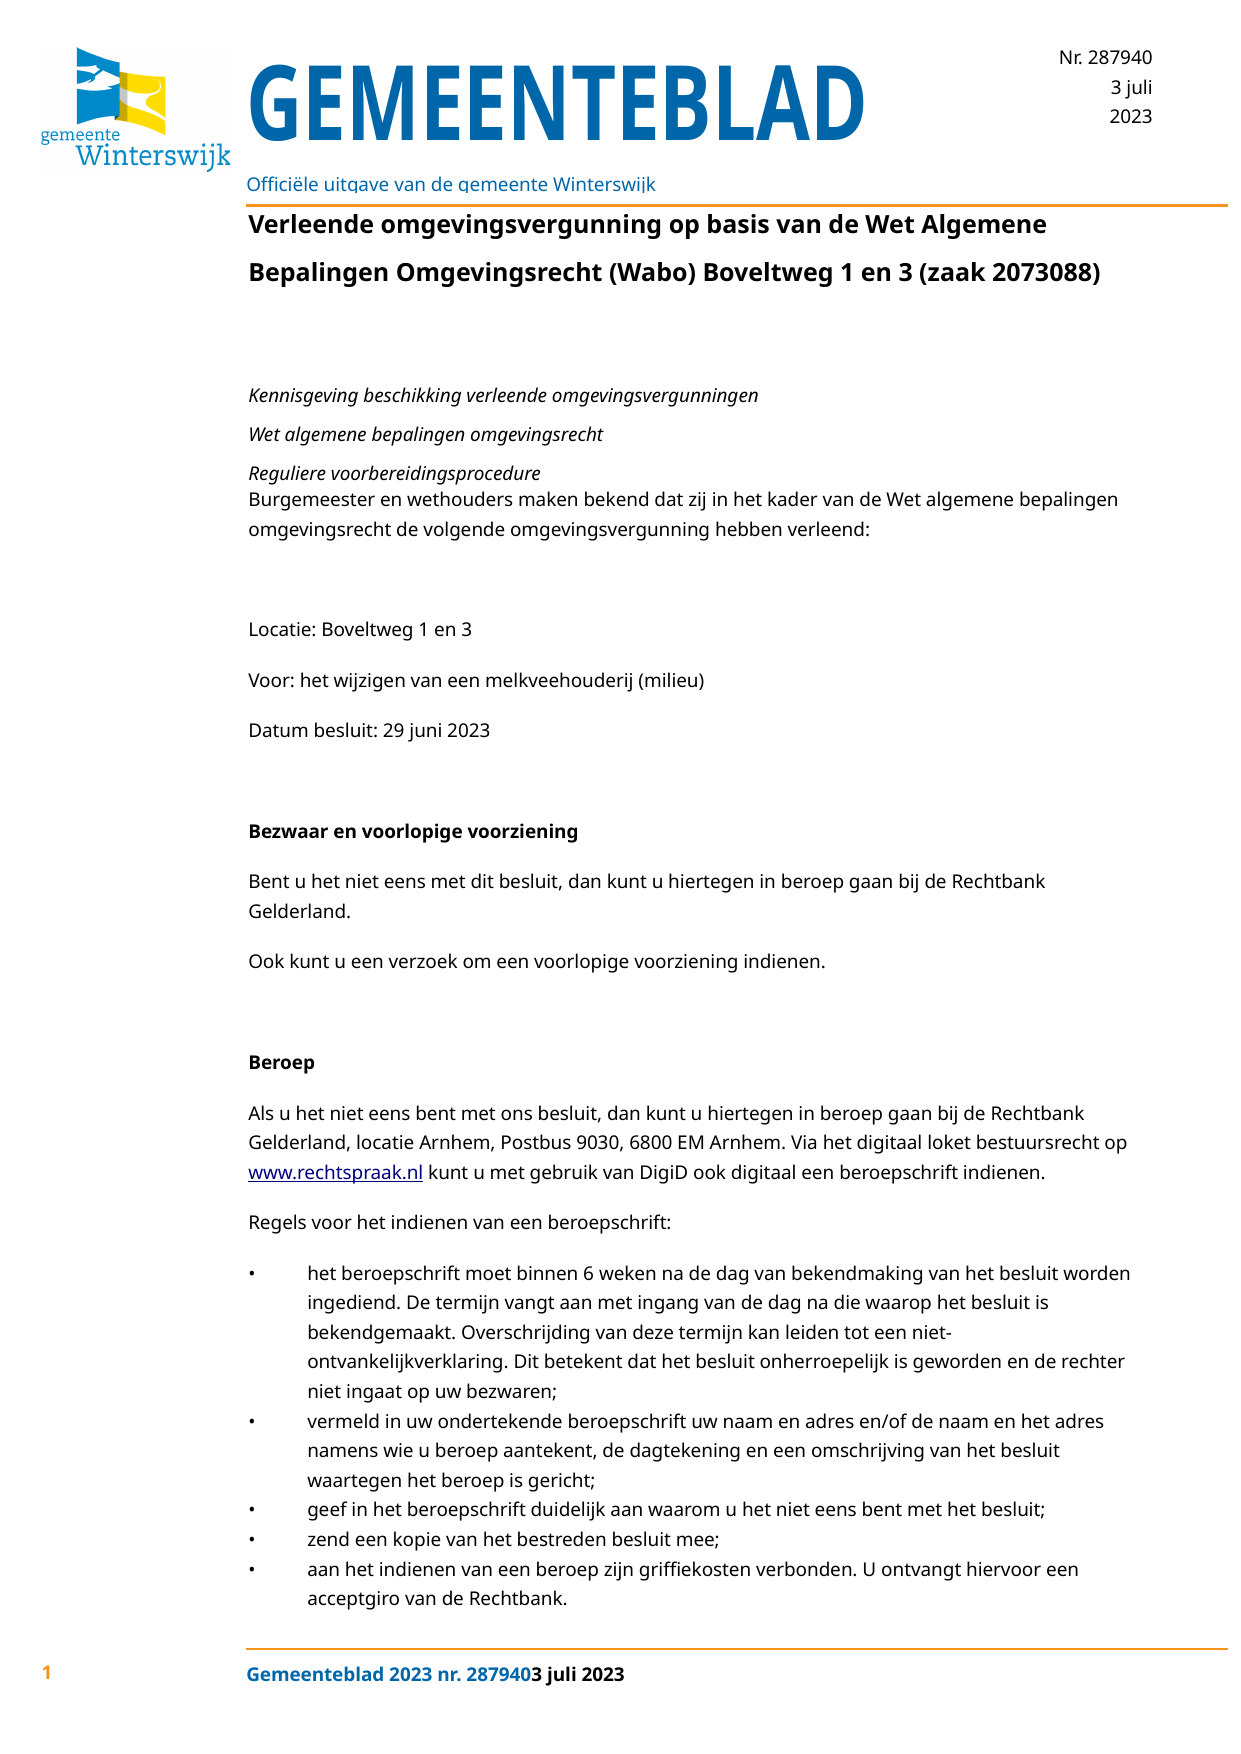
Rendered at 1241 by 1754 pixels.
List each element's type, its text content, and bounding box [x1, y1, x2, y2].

text Verleende omgevingsvergunning op basis van de Wet Algemene Bepalingen Omgevingsrecht (Wabo) Boveltweg 1 en 3 (zaak 2073088) [248, 207, 1152, 288]
text Reguliere voorbereidingsprocedure [248, 460, 1152, 486]
text Bent u het niet eens met dit besluit, dan kunt u hiertegen in beroep gaan bij de Rechtbank Gelderland. [248, 869, 1152, 924]
picture [225, 153, 231, 162]
text Ook kunt u een verzoek om een voorlopige voorziening indienen. [248, 949, 1152, 974]
list zend een kopie van het bestreden besluit mee; [248, 1526, 1152, 1552]
text Voor: het wijzigen van een melkveehouderij (milieu) [248, 667, 1152, 693]
text Als u het niet eens bent met ons besluit, dan kunt u hiertegen in beroep gaan bij de Rechtbank Gelderland, locatie Arnhem, Postbus 9030, 6800 EM Arnhem. Via het digitaal loket bestuursrecht op www.rechtspraak.nl kunt u met gebruik van DigiD ook digitaal een beroepschrift indienen. [248, 1100, 1152, 1185]
list geef in het beroepschrift duidelijk aan waarom u het niet eens bent met het besluit; [248, 1497, 1152, 1522]
list vermeld in uw ondertekende beroepschrift uw naam en adres en/of de naam en het adres namens wie u beroep aantekent, de dagtekening en een omschrijving van het besluit waartegen het beroep is gericht; [248, 1408, 1152, 1493]
list het beroepschrift moet binnen 6 weken na de dag van bekendmaking van het besluit worden ingediend. De termijn vangt aan met ingang van de dag na die waarop het besluit is bekendgemaakt. Overschrijding van deze termijn kan leiden tot een niet-ontvankelijkverklaring. Dit betekent dat het besluit onherroepelijk is geworden en de rechter niet ingaat op uw bezwaren; [248, 1260, 1152, 1404]
text Kennisgeving beschikking verleende omgevingsvergunningen [248, 382, 1152, 408]
list aan het indienen van een beroep zijn griffiekosten verbonden. U ontvangt hiervoor een acceptgiro van de Rechtbank. [248, 1556, 1152, 1611]
text Datum besluit: 29 juni 2023 [248, 717, 1152, 743]
text Wet algemene bepalingen omgevingsrecht [248, 421, 1152, 447]
text Locatie: Boveltweg 1 en 3 [248, 617, 1152, 642]
picture [41, 47, 231, 172]
text Regels voor het indienen van een beroepschrift: [248, 1209, 1152, 1235]
text Bezwaar en voorlopige voorziening [248, 818, 1152, 844]
text Beroep [248, 1049, 1152, 1075]
text Burgemeester en wethouders maken bekend dat zij in het kader van de Wet algemene bepalingen omgevingsrecht de volgende omgevingsvergunning hebben verleend: [248, 486, 1152, 541]
